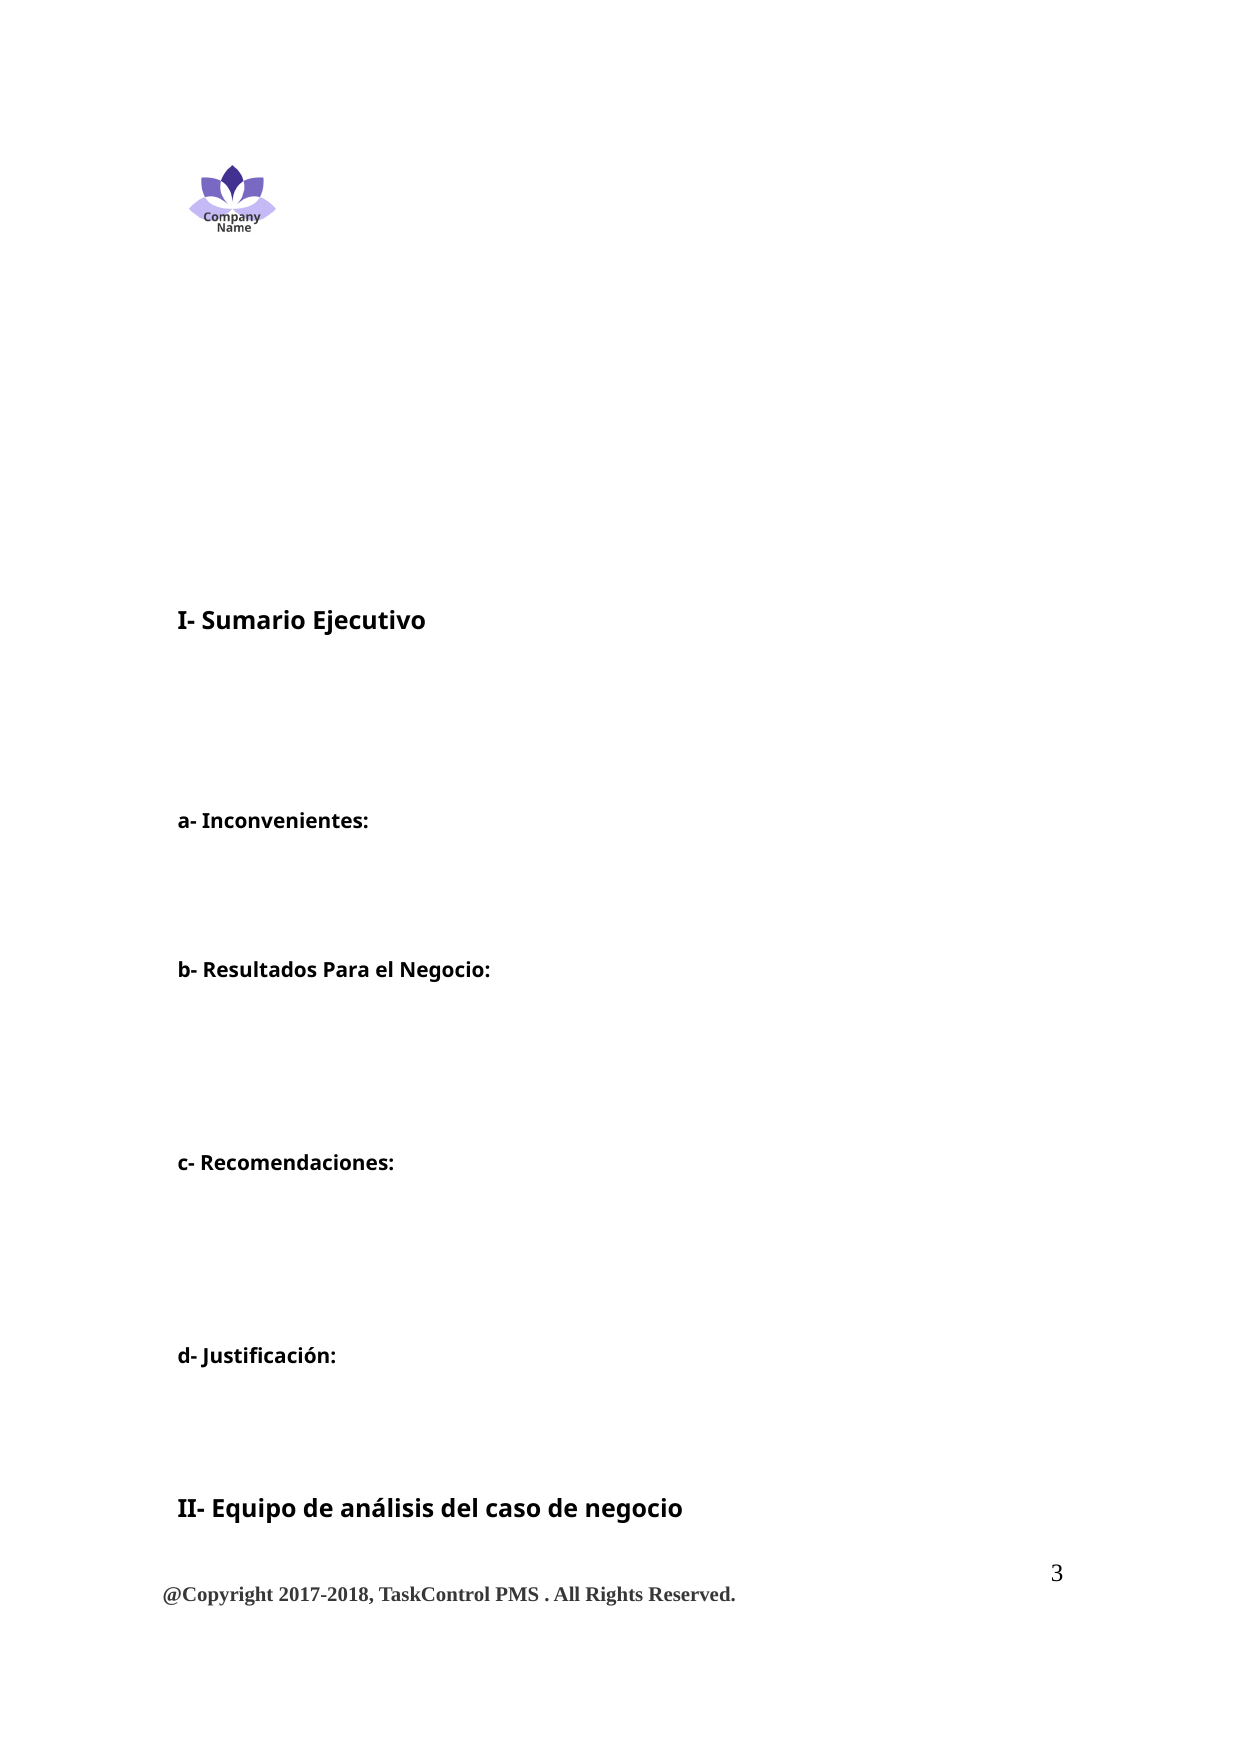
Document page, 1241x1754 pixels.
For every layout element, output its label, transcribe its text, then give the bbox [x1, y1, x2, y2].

subtitle c- Recomendaciones: [177, 1148, 1063, 1205]
subtitle b- Resultados Para el Negocio: [177, 956, 1063, 1012]
subtitle II- Equipo de análisis del caso de negocio [177, 1491, 1063, 1524]
picture [177, 147, 287, 257]
subtitle I- Sumario Ejecutivo [177, 602, 1063, 671]
subtitle d- Justificación: [177, 1341, 1063, 1398]
subtitle a- Inconvenientes: [177, 806, 1063, 863]
